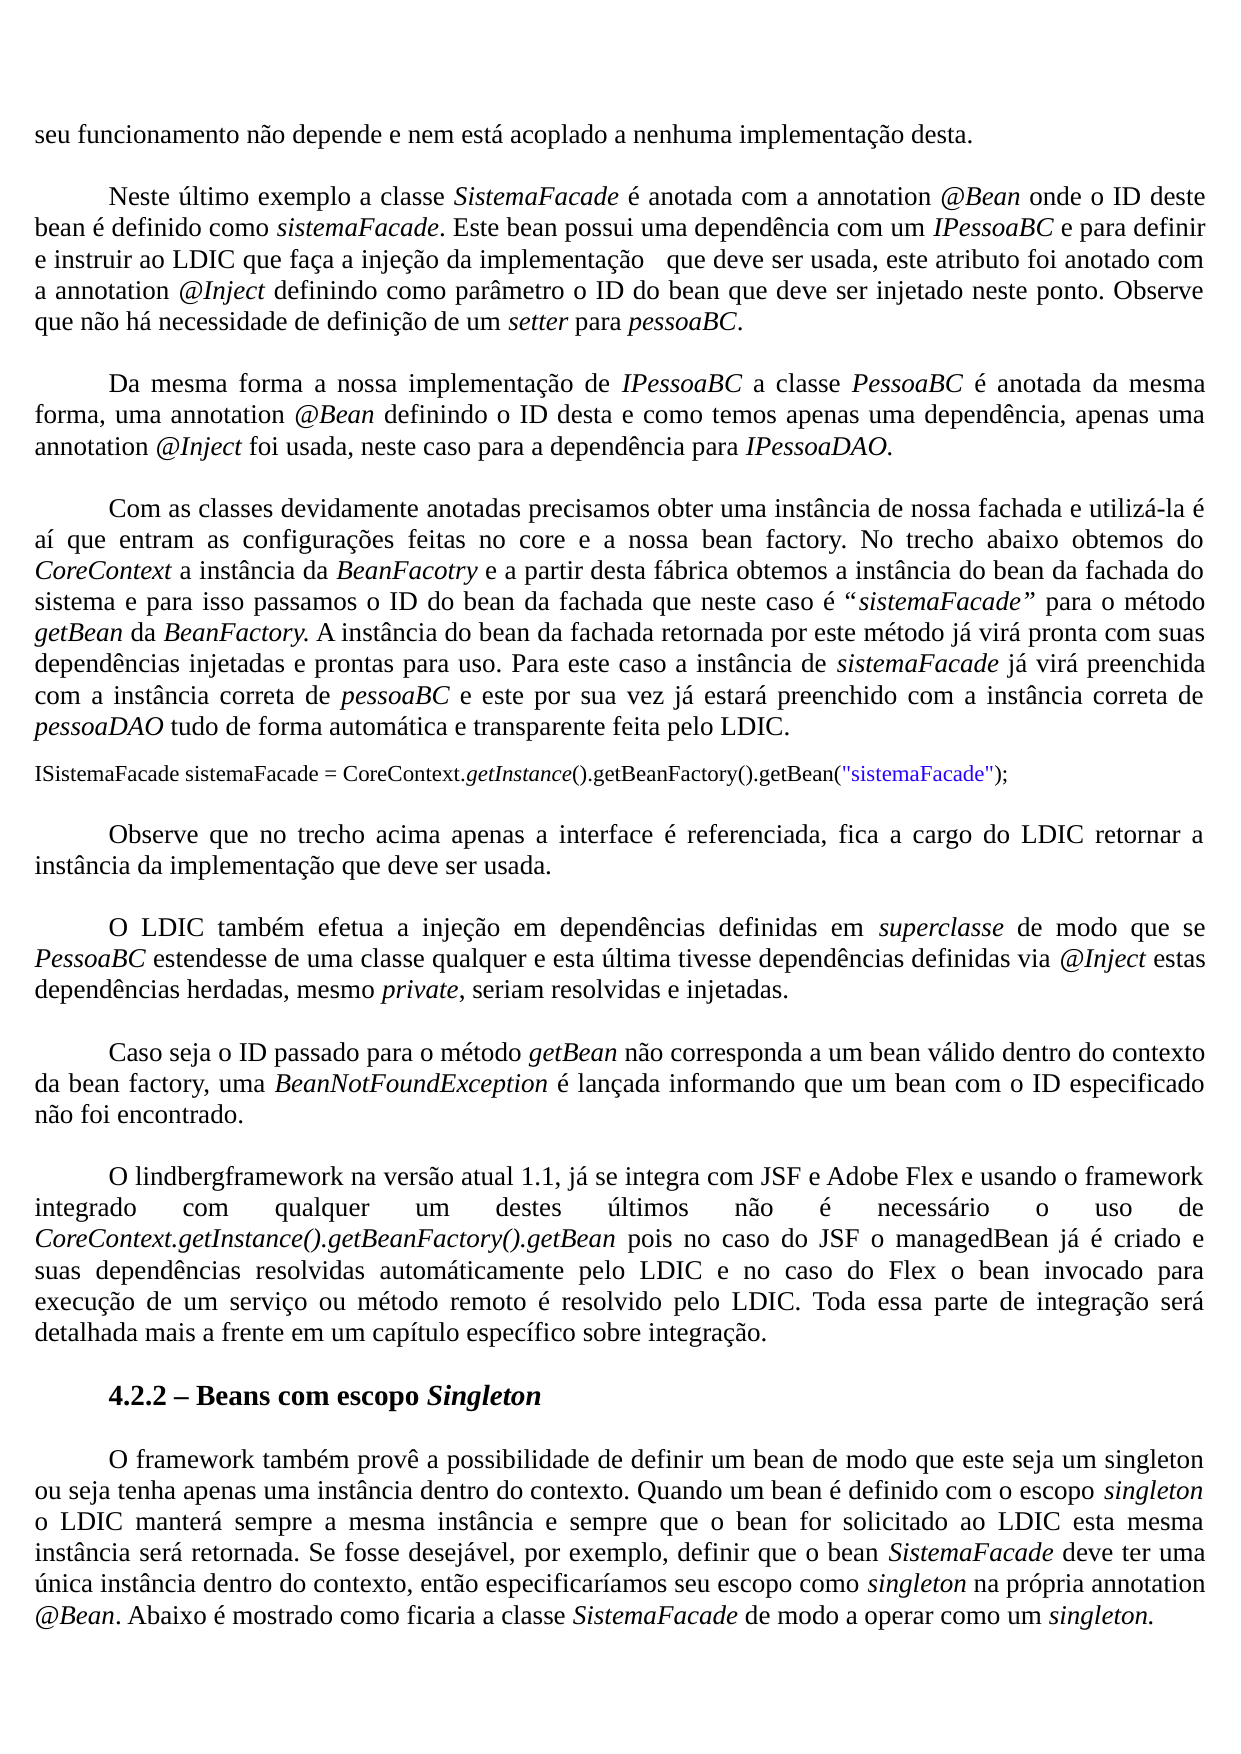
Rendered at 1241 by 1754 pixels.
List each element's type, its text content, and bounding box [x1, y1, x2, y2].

text O LDIC também efetua a injeção em dependências definidas em superclasse de modo que se PessoaBC estendesse de uma classe qualquer e esta última tivesse dependências definidas via @Inject estas dependências herdadas, mesmo private, seriam resolvidas e injetadas. [34, 911, 1206, 1004]
text O lindbergframework na versão atual 1.1, já se integra com JSF e Adobe Flex e usando o framework integrado com qualquer um destes últimos não é necessário o uso de CoreContext.getInstance().getBeanFactory().getBean pois no caso do JSF o managedBean já é criado e suas dependências resolvidas automáticamente pelo LDIC e no caso do Flex o bean invocado para execução de um serviço ou método remoto é resolvido pelo LDIC. Toda essa parte de integração será detalhada mais a frente em um capítulo específico sobre integração. [34, 1160, 1206, 1347]
text ISistemaFacade sistemaFacade = CoreContext.getInstance().getBeanFactory().getBean("sistemaFacade"); [34, 760, 1206, 787]
text Neste último exemplo a classe SistemaFacade é anotada com a annotation @Bean onde o ID deste bean é definido como sistemaFacade. Este bean possui uma dependência com um IPessoaBC e para definir e instruir ao LDIC que faça a injeção da implementação que deve ser usada, este atributo foi anotado com a annotation @Inject definindo como parâmetro o ID do bean que deve ser injetado neste ponto. Observe que não há necessidade de definição de um setter para pessoaBC. [34, 180, 1206, 336]
text seu funcionamento não depende e nem está acoplado a nenhuma implementação desta. [34, 118, 1206, 149]
text O framework também provê a possibilidade de definir um bean de modo que este seja um singleton ou seja tenha apenas uma instância dentro do contexto. Quando um bean é definido com o escopo singleton o LDIC manterá sempre a mesma instância e sempre que o bean for solicitado ao LDIC esta mesma instância será retornada. Se fosse desejável, por exemplo, definir que o bean SistemaFacade deve ter uma única instância dentro do contexto, então especificaríamos seu escopo como singleton na própria annotation @Bean. Abaixo é mostrado como ficaria a classe SistemaFacade de modo a operar como um singleton. [34, 1443, 1206, 1630]
text Da mesma forma a nossa implementação de IPessoaBC a classe PessoaBC é anotada da mesma forma, uma annotation @Bean definindo o ID desta e como temos apenas uma dependência, apenas uma annotation @Inject foi usada, neste caso para a dependência para IPessoaDAO. [34, 367, 1206, 461]
text 4.2.2 – Beans com escopo Singleton [34, 1378, 1206, 1412]
text Com as classes devidamente anotadas precisamos obter uma instância de nossa fachada e utilizá-la é aí que entram as configurações feitas no core e a nossa bean factory. No trecho abaixo obtemos do CoreContext a instância da BeanFacotry e a partir desta fábrica obtemos a instância do bean da fachada do sistema e para isso passamos o ID do bean da fachada que neste caso é “sistemaFacade” para o método getBean da BeanFactory. A instância do bean da fachada retornada por este método já virá pronta com suas dependências injetadas e prontas para uso. Para este caso a instância de sistemaFacade já virá preenchida com a instância correta de pessoaBC e este por sua vez já estará preenchido com a instância correta de pessoaDAO tudo de forma automática e transparente feita pelo LDIC. [34, 492, 1206, 741]
text Caso seja o ID passado para o método getBean não corresponda a um bean válido dentro do contexto da bean factory, uma BeanNotFoundException é lançada informando que um bean com o ID especificado não foi encontrado. [34, 1036, 1206, 1129]
text Observe que no trecho acima apenas a interface é referenciada, fica a cargo do LDIC retornar a instância da implementação que deve ser usada. [34, 818, 1206, 880]
